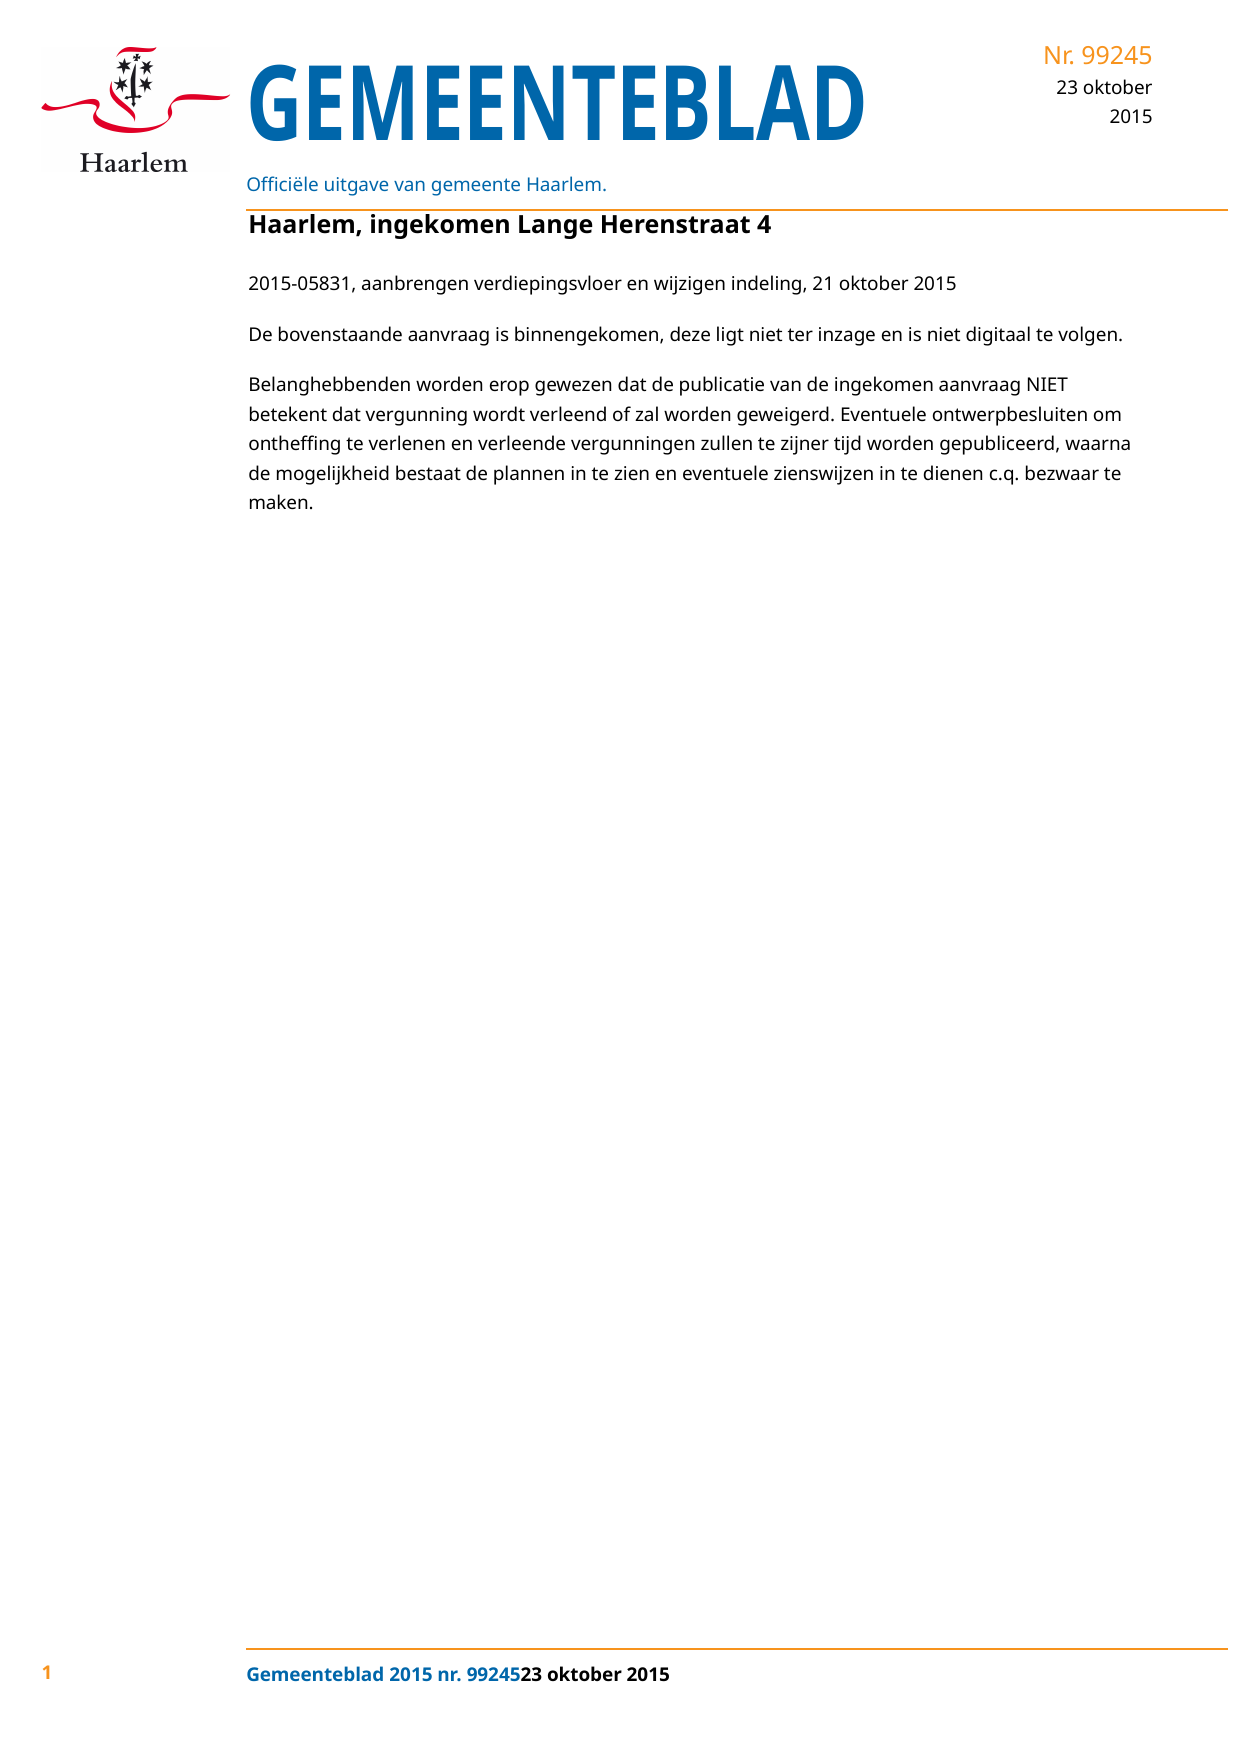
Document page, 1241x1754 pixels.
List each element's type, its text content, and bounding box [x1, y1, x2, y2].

text De bovenstaande aanvraag is binnengekomen, deze ligt niet ter inzage en is niet digitaal te volgen. [248, 321, 1152, 346]
text 2015-05831, aanbrengen verdiepingsvloer en wijzigen indeling, 21 oktober 2015 [248, 270, 1152, 296]
text Haarlem, ingekomen Lange Herenstraat 4 [248, 211, 1152, 241]
text Belanghebbenden worden erop gewezen dat de publicatie van de ingekomen aanvraag NIET betekent dat vergunning wordt verleend of zal worden geweigerd. Eventuele ontwerpbesluiten om ontheffing te verlenen en verleende vergunningen zullen te zijner tijd worden gepubliceerd, waarna de mogelijkheid bestaat de plannen in te zien en eventuele zienswijzen in te dienen c.q. bezwaar te maken. [248, 371, 1152, 515]
picture [41, 47, 231, 172]
